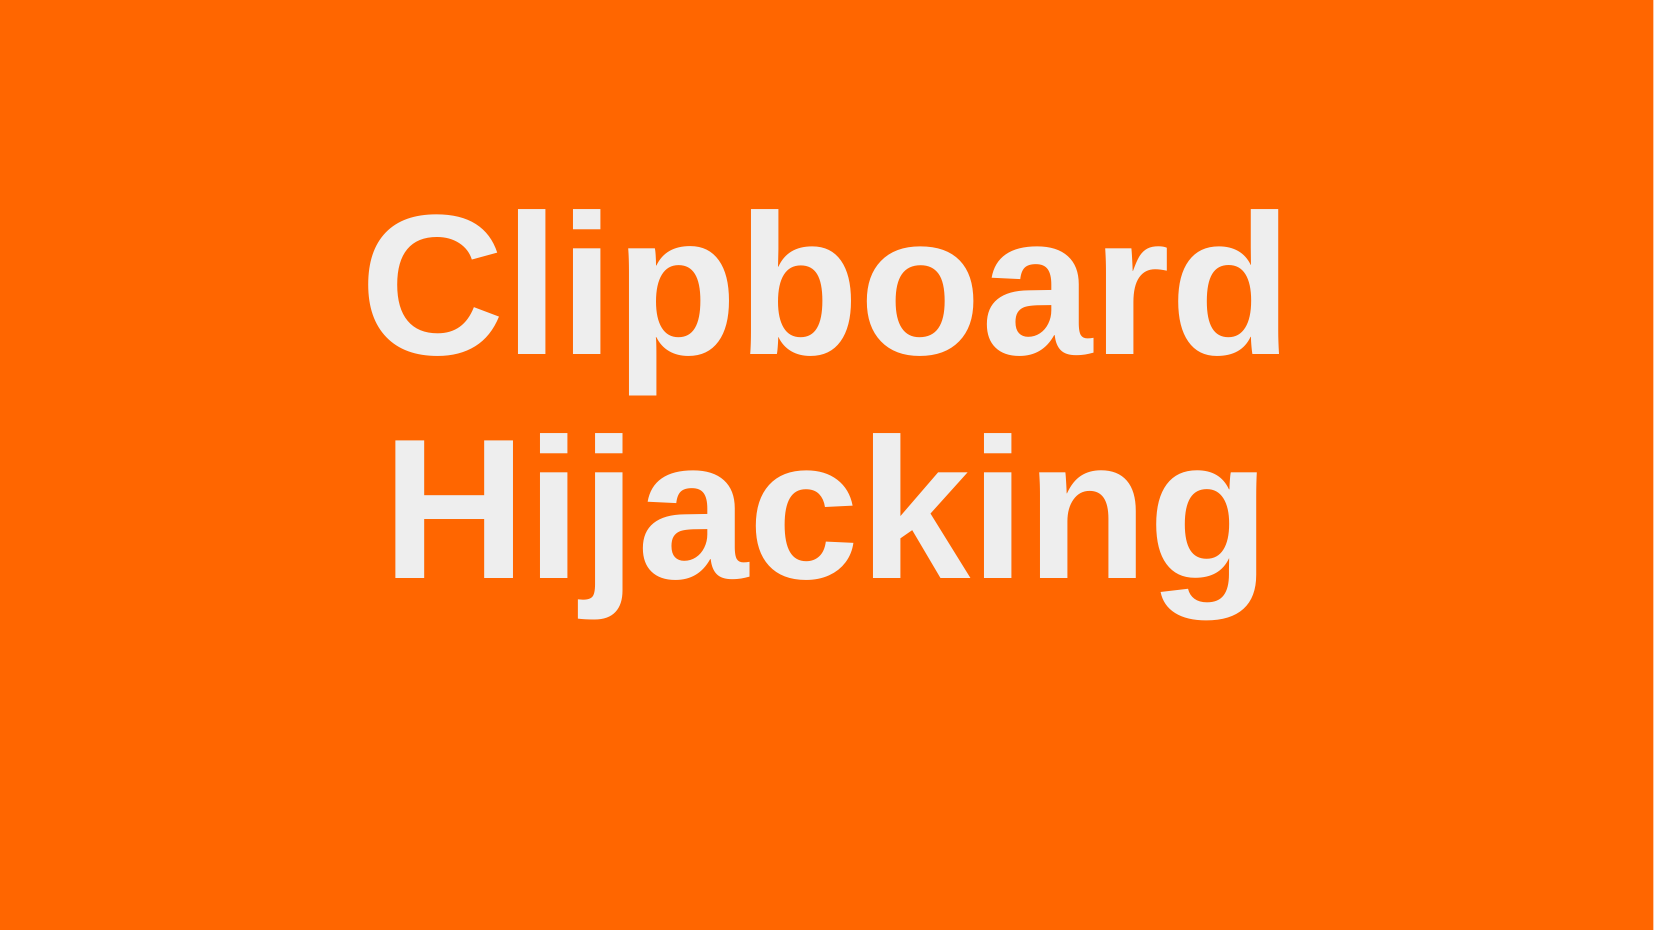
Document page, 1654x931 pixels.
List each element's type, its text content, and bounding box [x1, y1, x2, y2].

subtitle Clipboard Hijacking [82, 37, 1571, 758]
